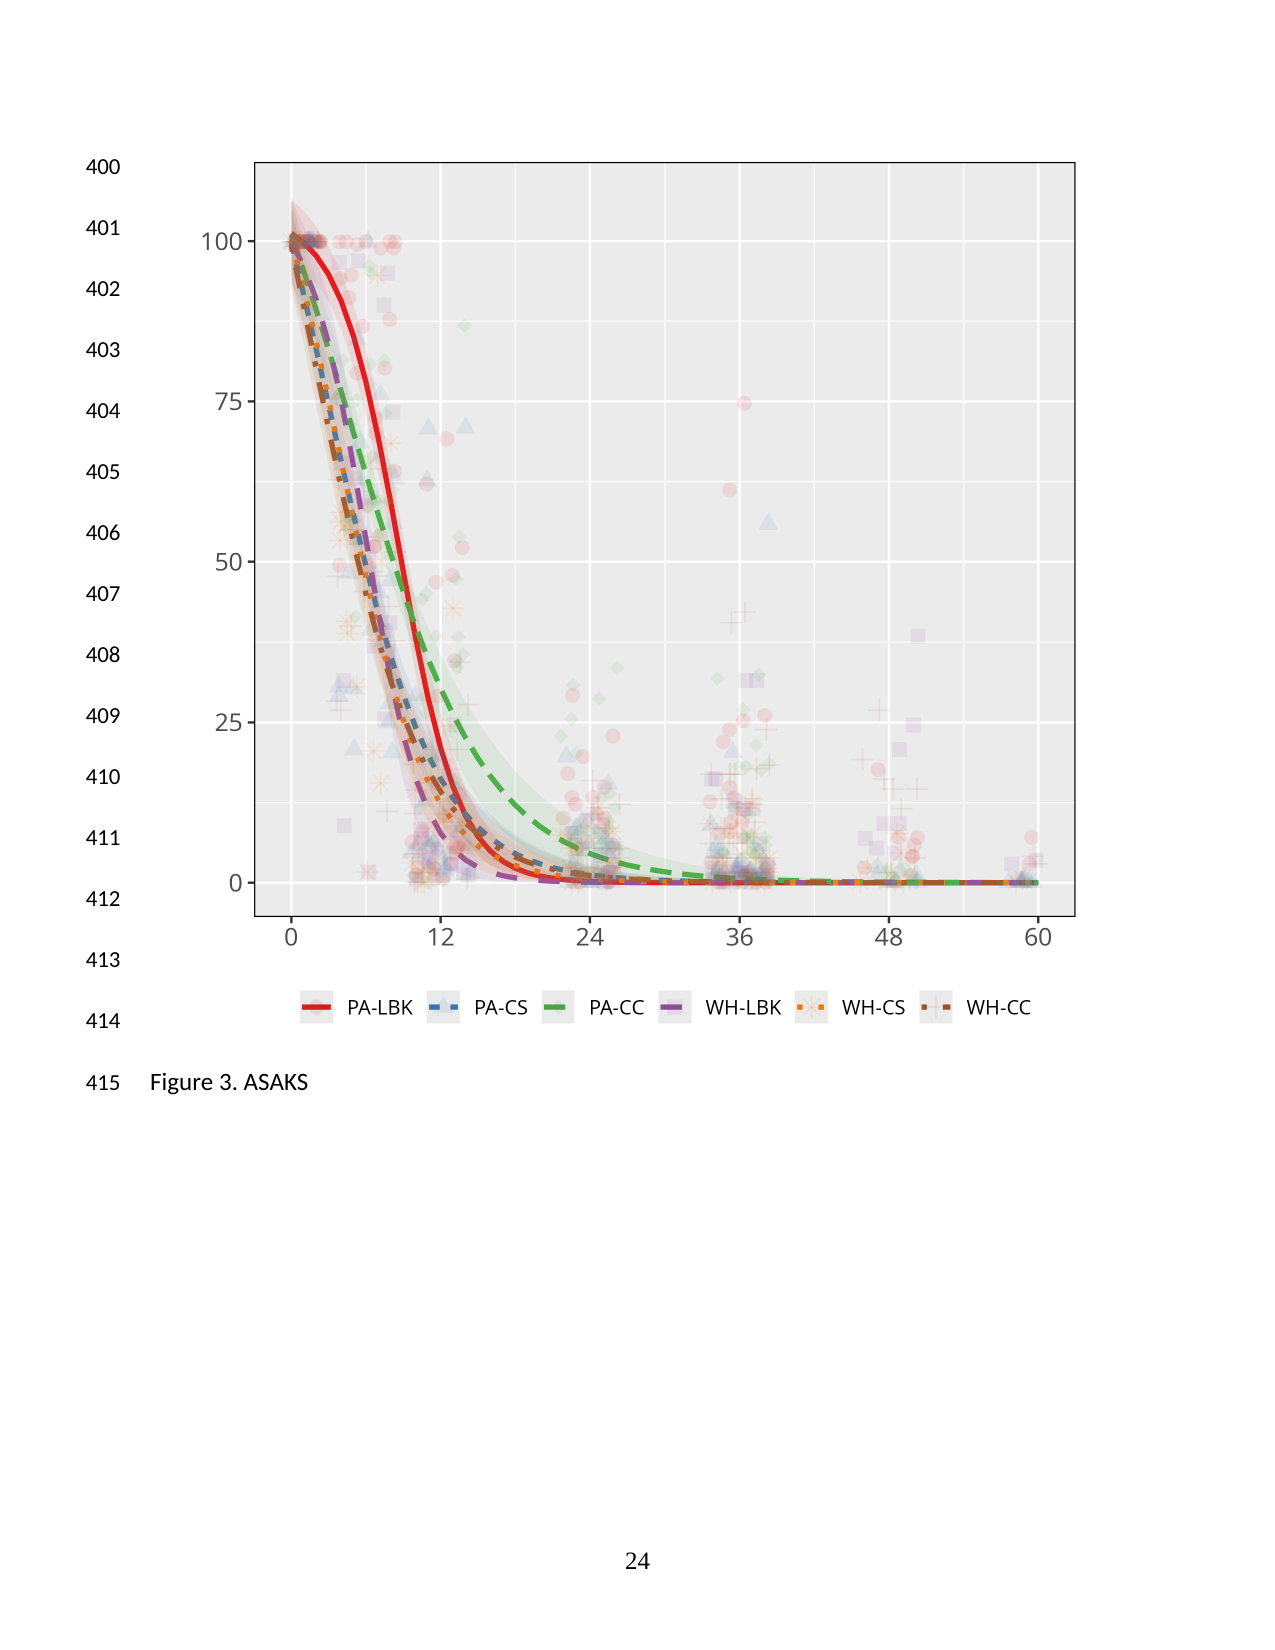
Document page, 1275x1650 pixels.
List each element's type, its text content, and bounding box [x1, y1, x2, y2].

text Figure 3. ASAKS [150, 1066, 1125, 1096]
picture [187, 150, 1088, 1050]
